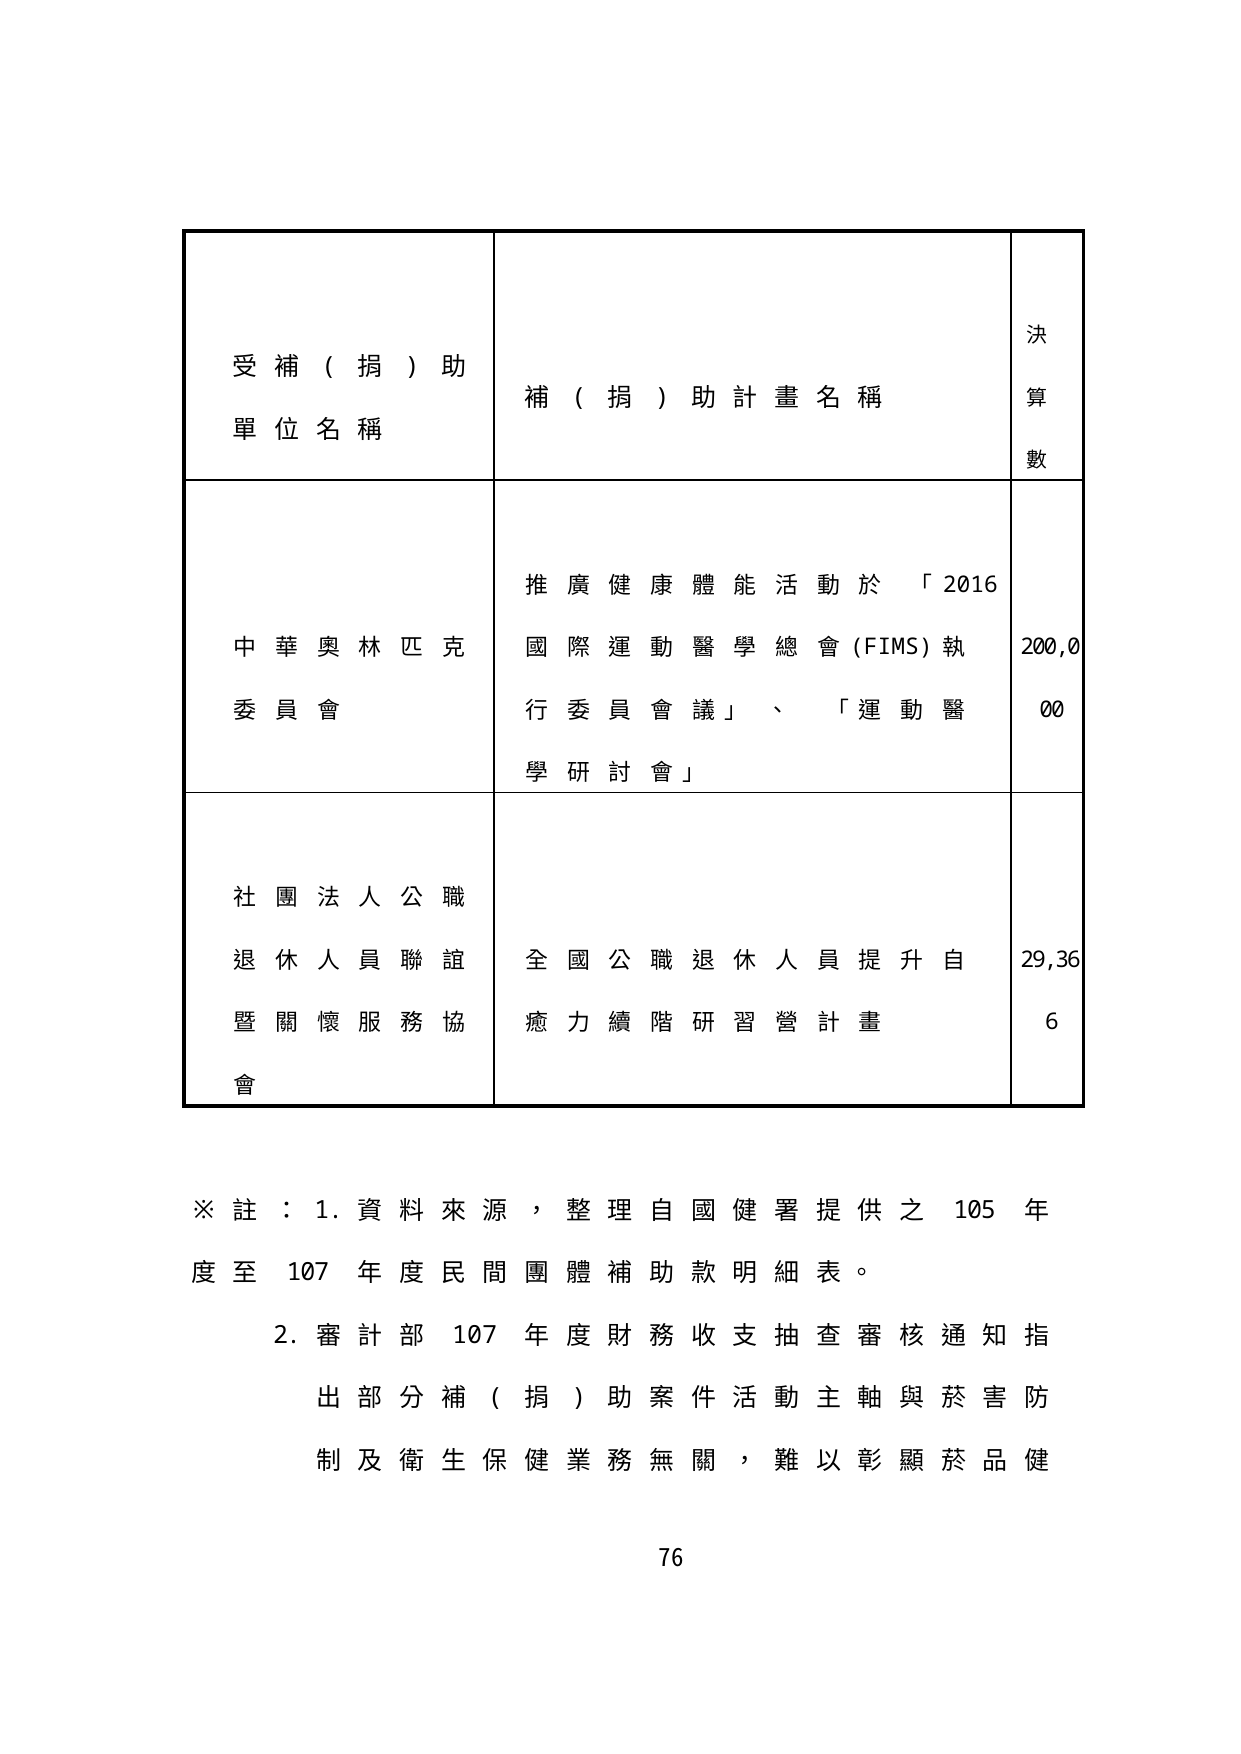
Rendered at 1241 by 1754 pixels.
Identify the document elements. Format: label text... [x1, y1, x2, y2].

table_cell 200,000 [1012, 481, 1082, 792]
text ※註：1.資料來源，整理自國健署提供之105年度至107年度民間團體補助款明細表。 [183, 1167, 1058, 1292]
table_header 決算數 [1012, 233, 1082, 479]
table_header 補(捐)助計畫名稱 [495, 233, 1010, 479]
table_cell 全國公職退休人員提升自癒力續階研習營計畫 [495, 793, 1010, 1104]
table_cell 社團法人公職退休人員聯誼暨關懷服務協會 [186, 793, 493, 1104]
table_cell 中華奧林匹克委員會 [186, 481, 493, 792]
table_header 受補(捐)助單位名稱 [186, 233, 493, 479]
table_cell 推廣健康體能活動於「2016國際運動醫學總會(FIMS)執行委員會議」、「運動醫學研討會」 [495, 481, 1010, 792]
text 2.審計部107年度財務收支抽查審核通知指出部分補(捐)助案件活動主軸與菸害防制及衛生保健業務無關，難以彰顯菸品健 [248, 1292, 1058, 1479]
table_cell 29,366 [1012, 793, 1082, 1104]
